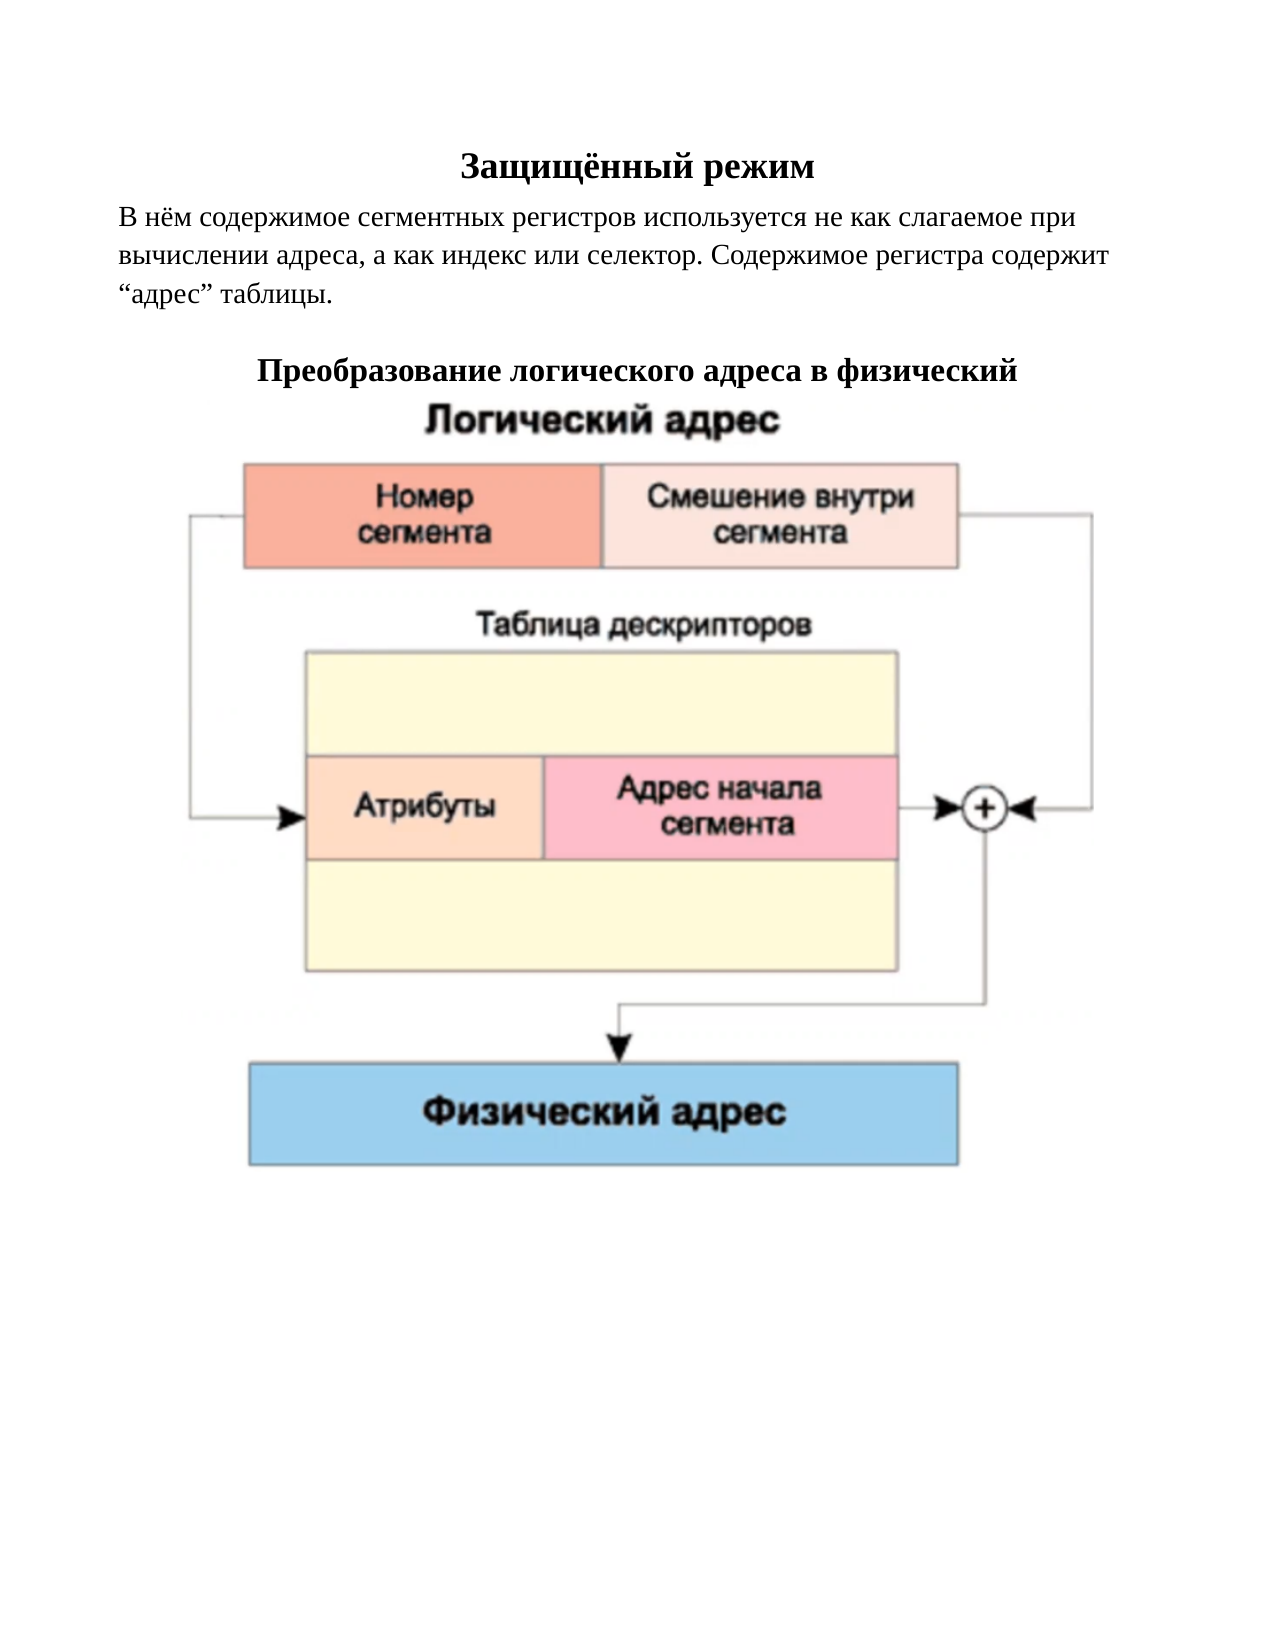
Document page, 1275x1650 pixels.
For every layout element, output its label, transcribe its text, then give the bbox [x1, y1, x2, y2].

subtitle Преобразование логического адреса в физический [118, 350, 1157, 388]
picture [181, 400, 1094, 1173]
text В нём содержимое сегментных регистров используется не как слагаемое при вычислении адреса, а как индекс или селектор. Содержимое регистра содержит “адрес” таблицы. [118, 199, 1157, 309]
subtitle Защищённый режим [118, 143, 1157, 186]
